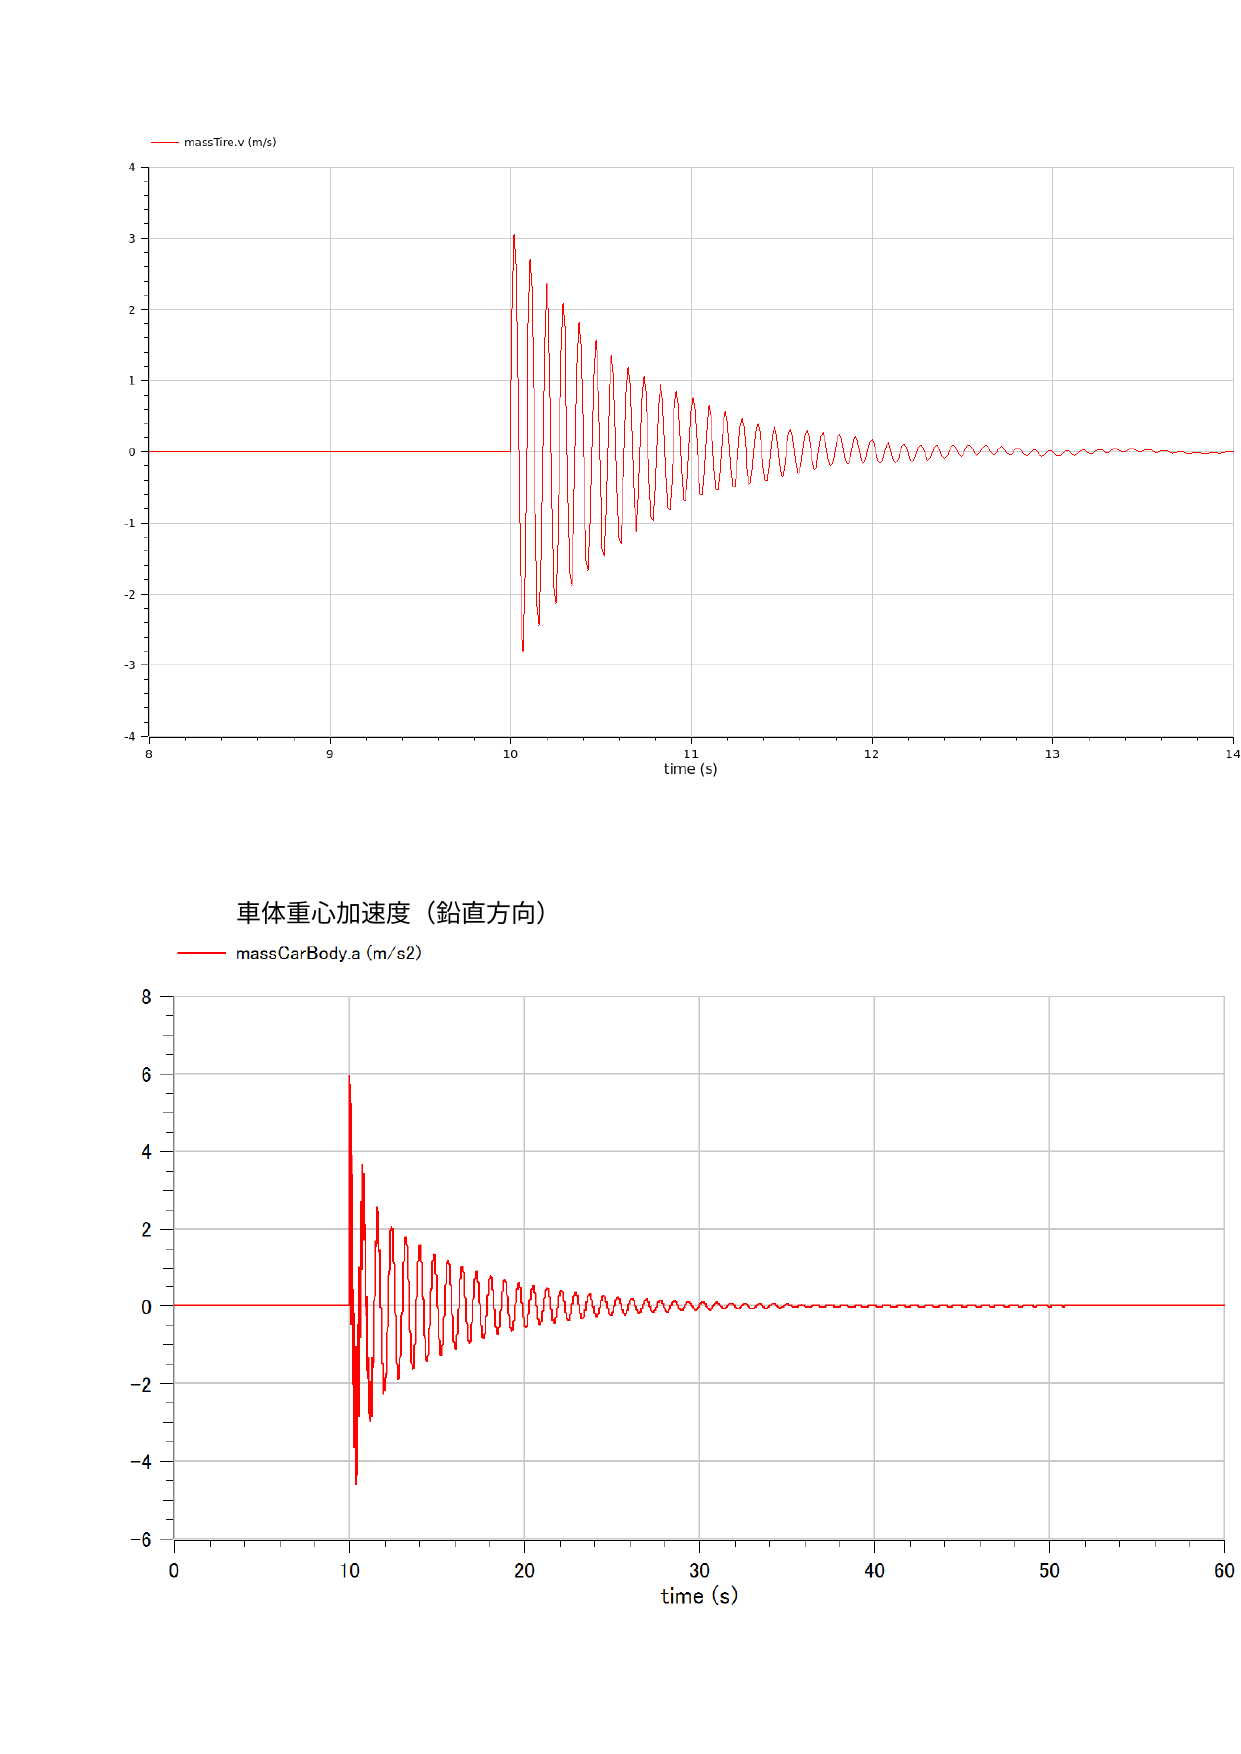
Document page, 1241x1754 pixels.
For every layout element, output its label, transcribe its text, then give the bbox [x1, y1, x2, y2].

picture [118, 118, 1241, 779]
picture [118, 929, 1241, 1612]
text 車体重心加速度（鉛直方向） [236, 893, 1122, 929]
